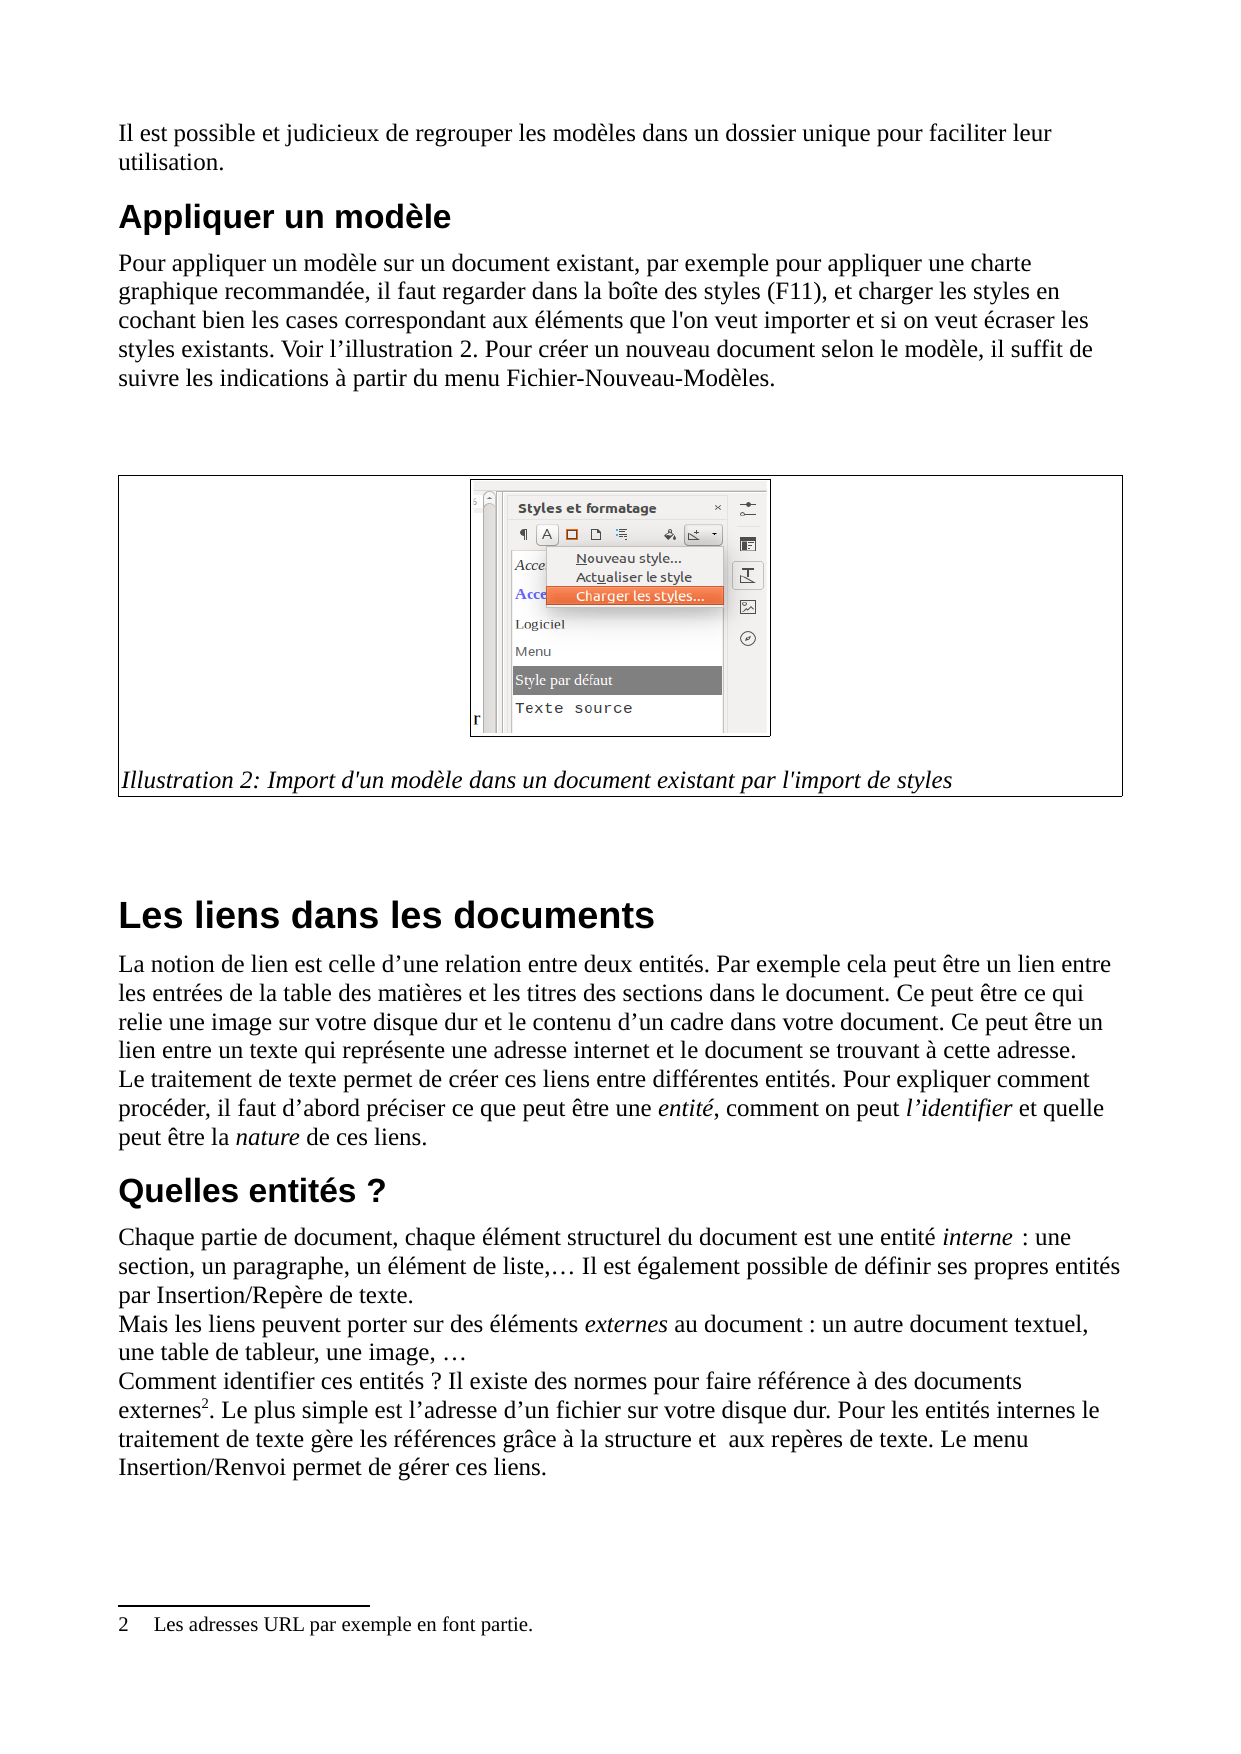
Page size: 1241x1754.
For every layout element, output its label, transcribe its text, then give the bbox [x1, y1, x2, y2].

picture [473, 481, 767, 733]
text Comment identifier ces entités ? Il existe des normes pour faire référence à des documents externes. Le plus simple est l’adresse d’un fichier sur votre disque dur. Pour les entités internes le traitement de texte gère les références grâce à la structure et aux repères de texte. Le menu Insertion/Renvoi permet de gérer ces liens. [118, 1366, 1122, 1481]
text Pour appliquer un modèle sur un document existant, par exemple pour appliquer une charte graphique recommandée, il faut regarder dans la boîte des styles (F11), et charger les styles en cochant bien les cases correspondant aux éléments que l'on veut importer et si on veut écraser les styles existants. Voir l’illustration 2. Pour créer un nouveau document selon le modèle, il suffit de suivre les indications à partir du menu Fichier-Nouveau-Modèles. [118, 248, 1122, 391]
text Il est possible et judicieux de regrouper les modèles dans un dossier unique pour faciliter leur utilisation. [118, 118, 1122, 176]
text Chaque partie de document, chaque élément structurel du document est une entité interne : une section, un paragraphe, un élément de liste,… Il est également possible de définir ses propres entités par Insertion/Repère de texte. [118, 1222, 1122, 1309]
text Le traitement de texte permet de créer ces liens entre différentes entités. Pour expliquer comment procéder, il faut d’abord préciser ce que peut être une entité, comment on peut l’identifier et quelle peut être la nature de ces liens. [118, 1064, 1122, 1150]
text Illustration 2: Import d'un modèle dans un document existant par l'import de styles [121, 733, 1119, 793]
text Mais les liens peuvent porter sur des éléments externes au document : un autre document textuel, une table de tableur, une image, … [118, 1309, 1122, 1366]
subtitle Les liens dans les documents [118, 893, 1122, 937]
subtitle Quelles entités ? [118, 1171, 1122, 1210]
text Les adresses URL par exemple en font partie. [118, 1612, 1122, 1636]
text La notion de lien est celle d’une relation entre deux entités. Par exemple cela peut être un lien entre les entrées de la table des matières et les titres des sections dans le document. Ce peut être ce qui relie une image sur votre disque dur et le contenu d’un cadre dans votre document. Ce peut être un lien entre un texte qui représente une adresse internet et le document se trouvant à cette adresse. [118, 949, 1122, 1064]
subtitle Appliquer un modèle [118, 196, 1122, 235]
